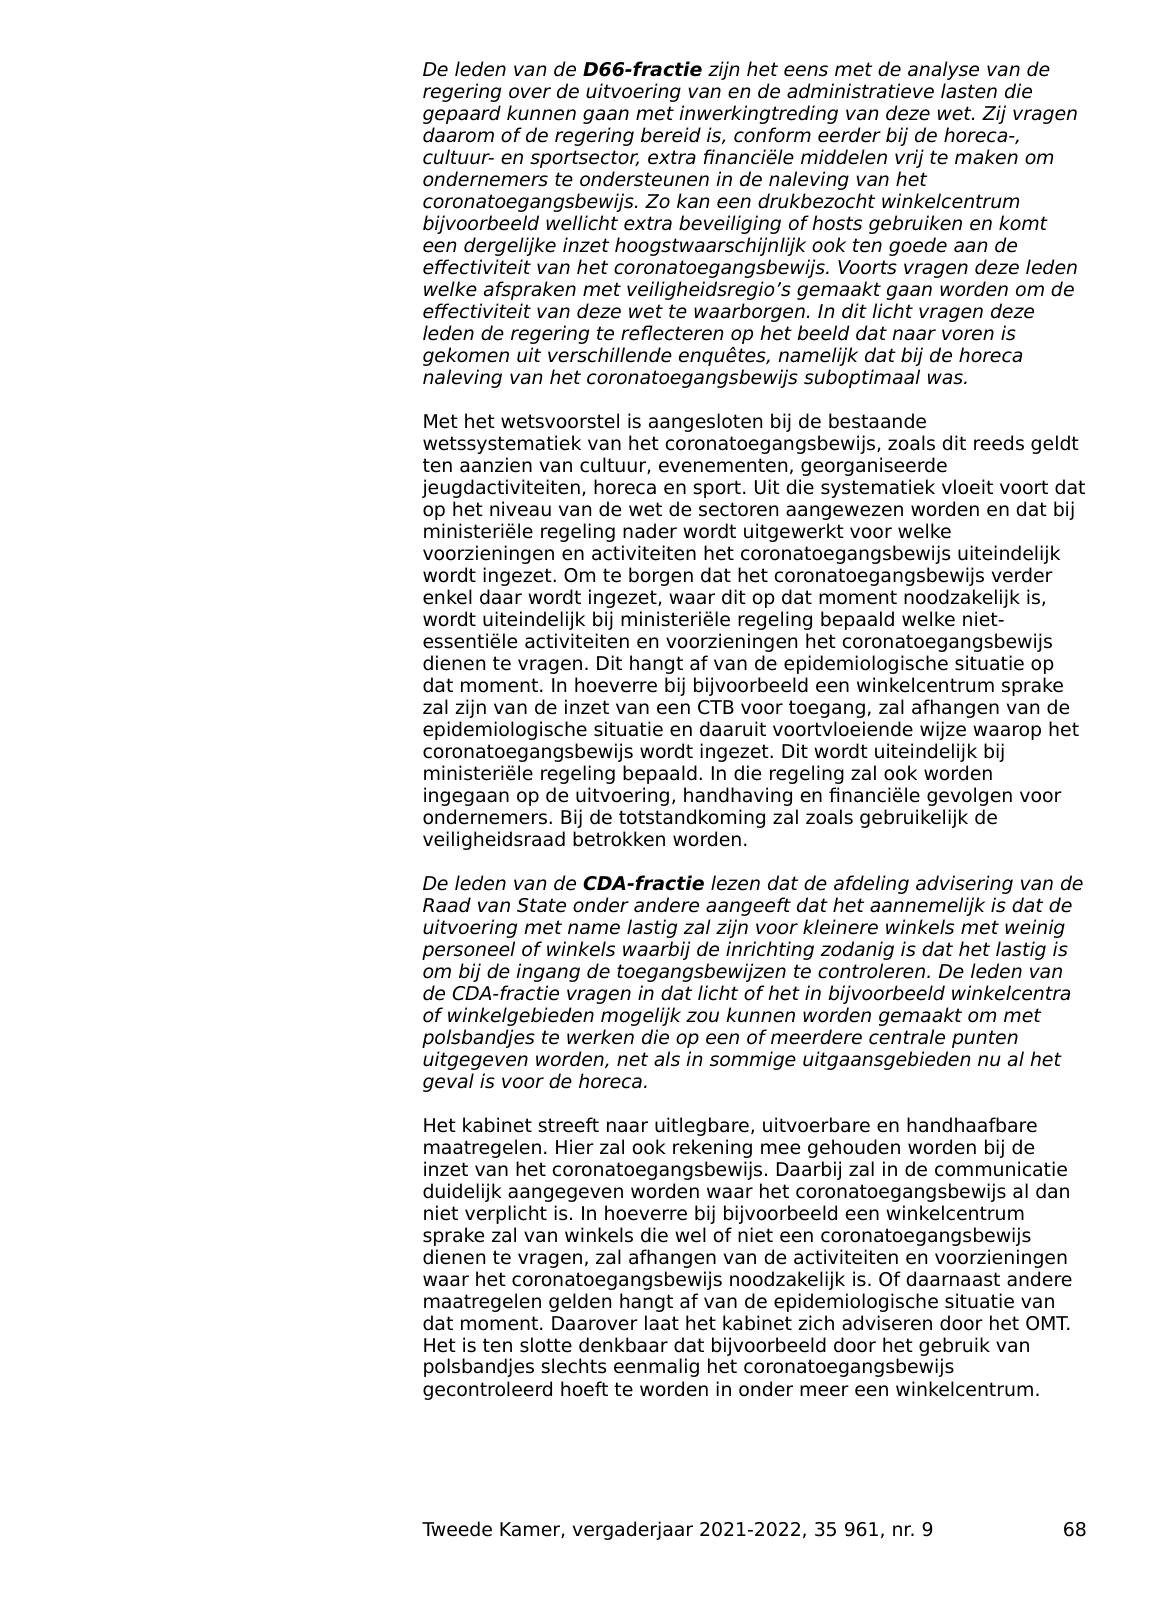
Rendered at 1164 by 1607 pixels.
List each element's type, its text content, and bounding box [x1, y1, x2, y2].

text Met het wetsvoorstel is aangesloten bij de bestaande wetssystematiek van het coronatoegangsbewijs, zoals dit reeds geldt ten aanzien van cultuur, evenementen, georganiseerde jeugdactiviteiten, horeca en sport. Uit die systematiek vloeit voort dat op het niveau van de wet de sectoren aangewezen worden en dat bij ministeriële regeling nader wordt uitgewerkt voor welke voorzieningen en activiteiten het coronatoegangsbewijs uiteindelijk wordt ingezet. Om te borgen dat het coronatoegangsbewijs verder enkel daar wordt ingezet, waar dit op dat moment noodzakelijk is, wordt uiteindelijk bij ministeriële regeling bepaald welke niet-essentiële activiteiten en voorzieningen het coronatoegangsbewijs dienen te vragen. Dit hangt af van de epidemiologische situatie op dat moment. In hoeverre bij bijvoorbeeld een winkelcentrum sprake zal zijn van de inzet van een CTB voor toegang, zal afhangen van de epidemiologische situatie en daaruit voortvloeiende wijze waarop het coronatoegangsbewijs wordt ingezet. Dit wordt uiteindelijk bij ministeriële regeling bepaald. In die regeling zal ook worden ingegaan op de uitvoering, handhaving en financiële gevolgen voor ondernemers. Bij de totstandkoming zal zoals gebruikelijk de veiligheidsraad betrokken worden. [422, 411, 1087, 851]
text De leden van de CDA-fractie lezen dat de afdeling advisering van de Raad van State onder andere aangeeft dat het aannemelijk is dat de uitvoering met name lastig zal zijn voor kleinere winkels met weinig personeel of winkels waarbij de inrichting zodanig is dat het lastig is om bij de ingang de toegangsbewijzen te controleren. De leden van de CDA-fractie vragen in dat licht of het in bijvoorbeeld winkelcentra of winkelgebieden mogelijk zou kunnen worden gemaakt om met polsbandjes te werken die op een of meerdere centrale punten uitgegeven worden, net als in sommige uitgaansgebieden nu al het geval is voor de horeca. [422, 873, 1087, 1092]
text Het kabinet streeft naar uitlegbare, uitvoerbare en handhaafbare maatregelen. Hier zal ook rekening mee gehouden worden bij de inzet van het coronatoegangsbewijs. Daarbij zal in de communicatie duidelijk aangegeven worden waar het coronatoegangsbewijs al dan niet verplicht is. In hoeverre bij bijvoorbeeld een winkelcentrum sprake zal van winkels die wel of niet een coronatoegangsbewijs dienen te vragen, zal afhangen van de activiteiten en voorzieningen waar het coronatoegangsbewijs noodzakelijk is. Of daarnaast andere maatregelen gelden hangt af van de epidemiologische situatie van dat moment. Daarover laat het kabinet zich adviseren door het OMT. Het is ten slotte denkbaar dat bijvoorbeeld door het gebruik van polsbandjes slechts eenmalig het coronatoegangsbewijs gecontroleerd hoeft te worden in onder meer een winkelcentrum. [422, 1115, 1087, 1400]
text De leden van de D66-fractie zijn het eens met de analyse van de regering over de uitvoering van en de administratieve lasten die gepaard kunnen gaan met inwerkingtreding van deze wet. Zij vragen daarom of de regering bereid is, conform eerder bij de horeca-, cultuur- en sportsector, extra financiële middelen vrij te maken om ondernemers te ondersteunen in de naleving van het coronatoegangsbewijs. Zo kan een drukbezocht winkelcentrum bijvoorbeeld wellicht extra beveiliging of hosts gebruiken en komt een dergelijke inzet hoogstwaarschijnlijk ook ten goede aan de effectiviteit van het coronatoegangsbewijs. Voorts vragen deze leden welke afspraken met veiligheidsregio’s gemaakt gaan worden om de effectiviteit van deze wet te waarborgen. In dit licht vragen deze leden de regering te reflecteren op het beeld dat naar voren is gekomen uit verschillende enquêtes, namelijk dat bij de horeca naleving van het coronatoegangsbewijs suboptimaal was. [422, 59, 1087, 389]
